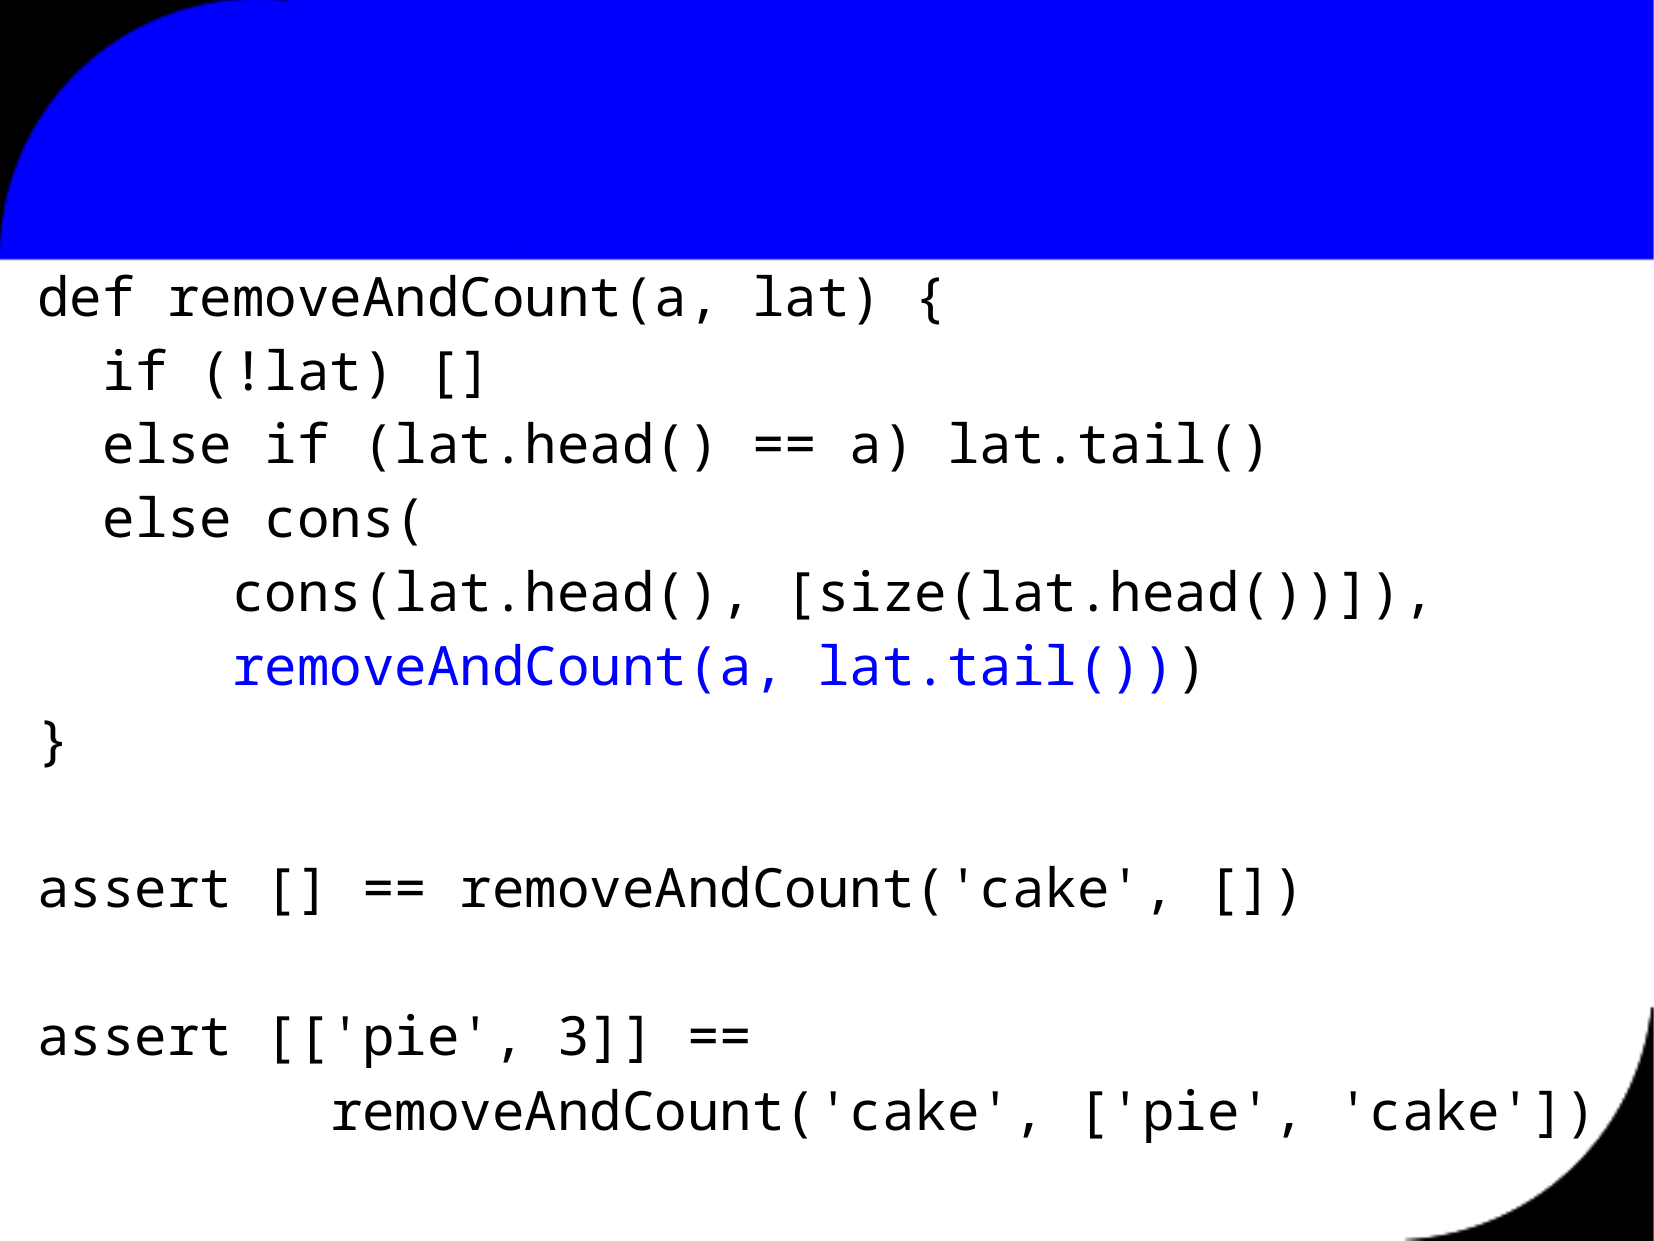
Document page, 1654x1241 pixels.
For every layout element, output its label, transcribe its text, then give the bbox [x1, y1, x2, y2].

picture [0, 0, 1654, 1241]
subtitle def removeAndCount(a, lat) { if (!lat) [] else if (lat.head() == a) lat.tail() else cons( cons(lat.head(), [size(lat.head())]), removeAndCount(a, lat.tail())) } assert [] == removeAndCount('cake', []) assert [['pie', 3]] == removeAndCount('cake', ['pie', 'cake']) [37, 300, 1617, 1104]
